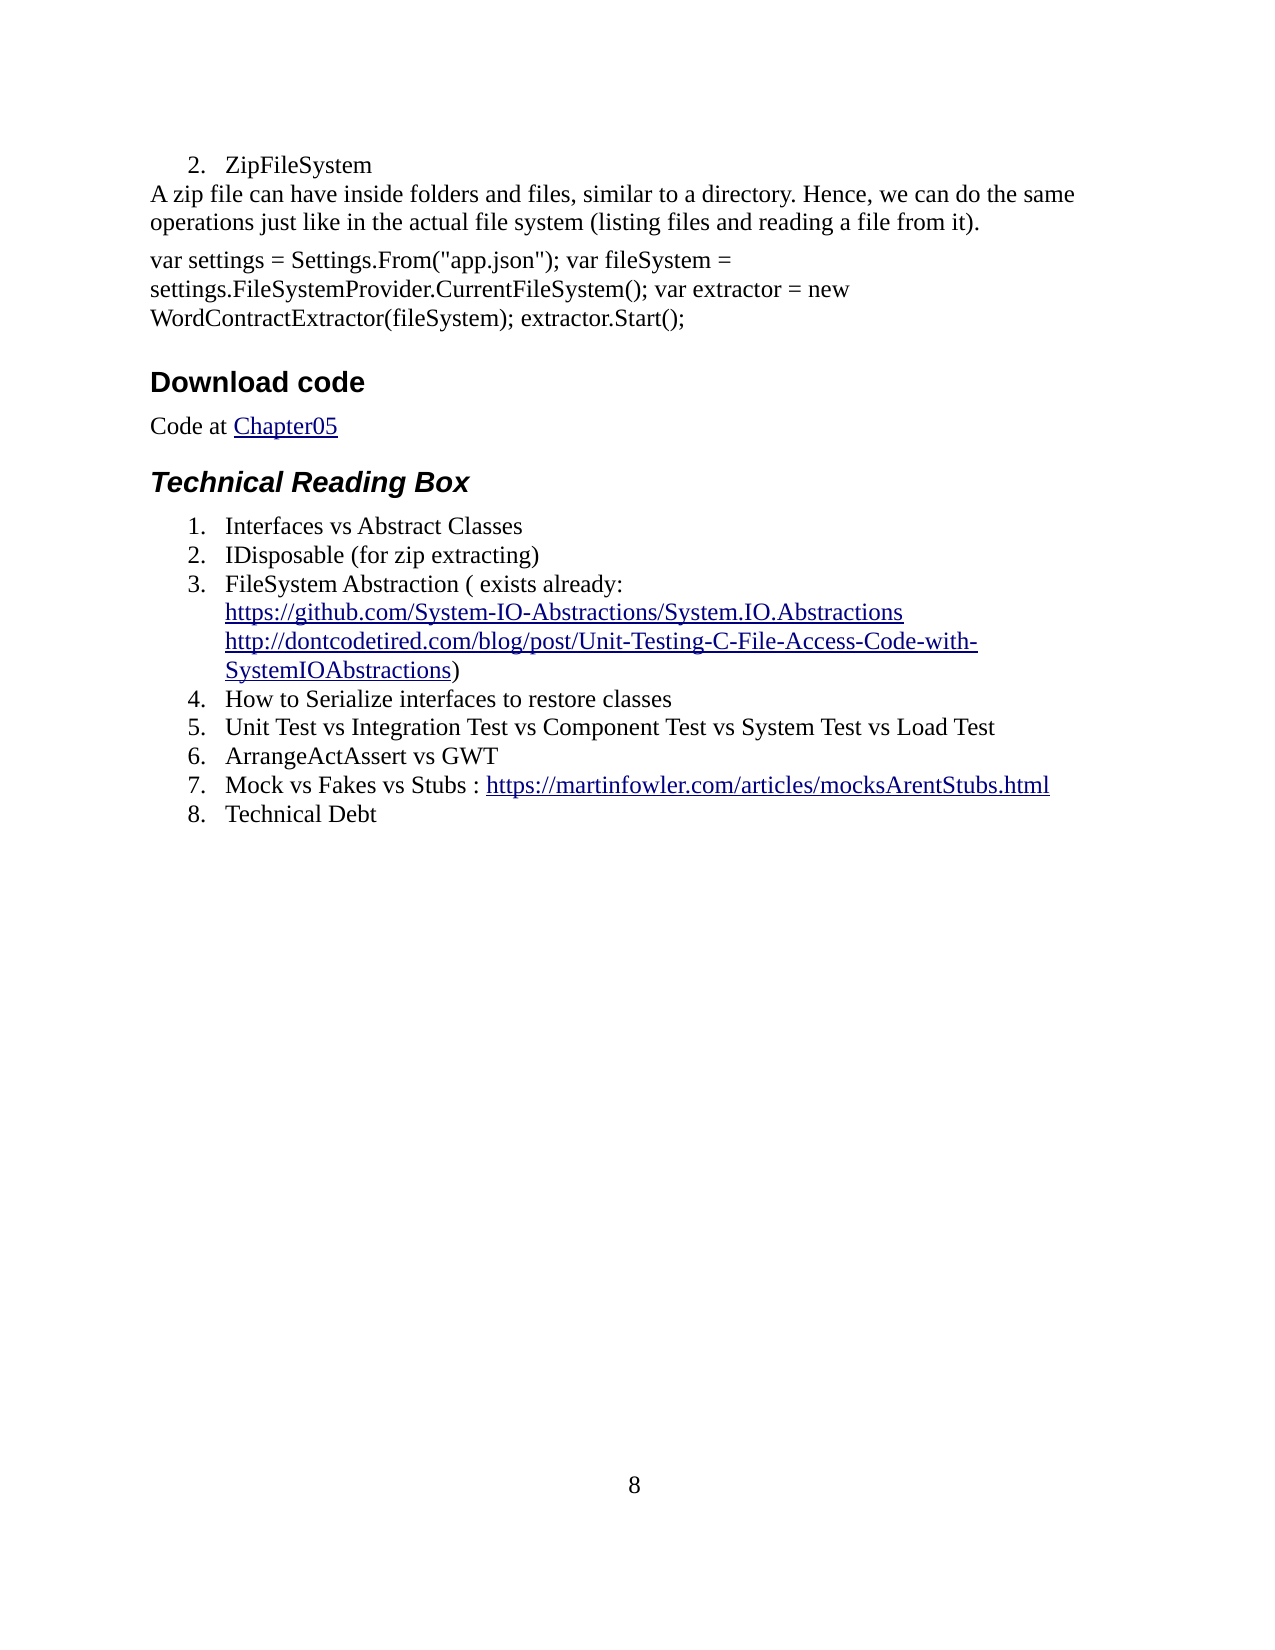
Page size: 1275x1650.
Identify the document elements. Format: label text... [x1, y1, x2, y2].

subtitle Technical Reading Box [150, 465, 1125, 499]
list Unit Test vs Integration Test vs Component Test vs System Test vs Load Test [187, 712, 1125, 741]
list Interfaces vs Abstract Classes [187, 511, 1125, 540]
list FileSystem Abstraction ( exists already: https://github.com/System-IO-Abstractions/System.IO.Abstractions http://dontcodetired.com/blog/post/Unit-Testing-C-File-Access-Code-with-SystemIOAbstractions) [187, 569, 1125, 684]
text A zip file can have inside folders and files, similar to a directory. Hence, we can do the same operations just like in the actual file system (listing files and reading a file from it). [150, 179, 1125, 236]
list ArrangeActAssert vs GWT [187, 741, 1125, 770]
text var settings = Settings.From("app.json"); var fileSystem = settings.FileSystemProvider.CurrentFileSystem(); var extractor = new WordContractExtractor(fileSystem); extractor.Start(); [150, 245, 1125, 331]
list IDisposable (for zip extracting) [187, 540, 1125, 569]
list ZipFileSystem [187, 150, 1125, 179]
subtitle Download code [150, 365, 1125, 399]
text Code at Chapter05 [150, 411, 1125, 440]
list How to Serialize interfaces to restore classes [187, 684, 1125, 712]
list Technical Debt [187, 799, 1125, 827]
list Mock vs Fakes vs Stubs : https://martinfowler.com/articles/mocksArentStubs.html [187, 770, 1125, 799]
